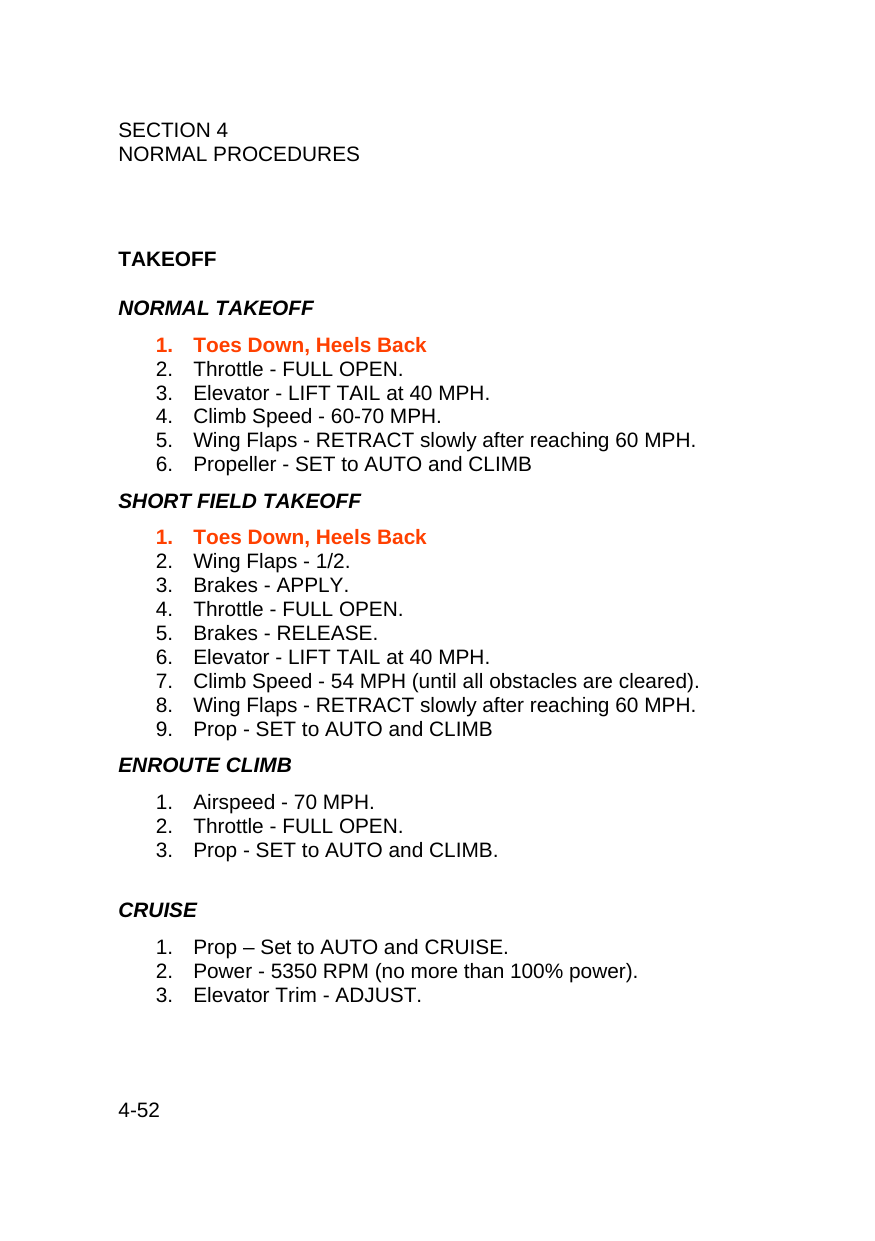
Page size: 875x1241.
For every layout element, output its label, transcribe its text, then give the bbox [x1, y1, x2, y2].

subtitle SHORT FIELD TAKEOFF [118, 489, 756, 513]
list Propeller - SET to AUTO and CLIMB [156, 452, 756, 476]
subtitle ENROUTE CLIMB [118, 753, 756, 777]
list Throttle - FULL OPEN. [156, 814, 756, 838]
list Throttle - FULL OPEN. [156, 356, 756, 380]
list Elevator - LIFT TAIL at 40 MPH. [156, 380, 756, 404]
list Throttle - FULL OPEN. [156, 597, 756, 621]
list Prop - SET to AUTO and CLIMB [156, 717, 756, 741]
list Brakes - RELEASE. [156, 621, 756, 645]
subtitle TAKEOFF [118, 247, 756, 271]
list Climb Speed - 54 MPH (until all obstacles are cleared). [156, 669, 756, 693]
list Airspeed - 70 MPH. [156, 790, 756, 814]
list Wing Flaps - RETRACT slowly after reaching 60 MPH. [156, 428, 756, 452]
list Wing Flaps - 1/2. [156, 549, 756, 573]
list Wing Flaps - RETRACT slowly after reaching 60 MPH. [156, 693, 756, 717]
list Prop – Set to AUTO and CRUISE. [156, 934, 756, 958]
list Brakes - APPLY. [156, 573, 756, 597]
subtitle CRUISE [118, 898, 756, 922]
list Prop - SET to AUTO and CLIMB. [156, 838, 756, 862]
list Power - 5350 RPM (no more than 100% power). [156, 958, 756, 982]
subtitle NORMAL TAKEOFF [118, 296, 756, 320]
list Elevator Trim - ADJUST. [156, 982, 756, 1006]
list Elevator - LIFT TAIL at 40 MPH. [156, 645, 756, 669]
list Climb Speed - 60-70 MPH. [156, 404, 756, 428]
list Toes Down, Heels Back [156, 525, 756, 549]
list Toes Down, Heels Back [156, 332, 756, 356]
